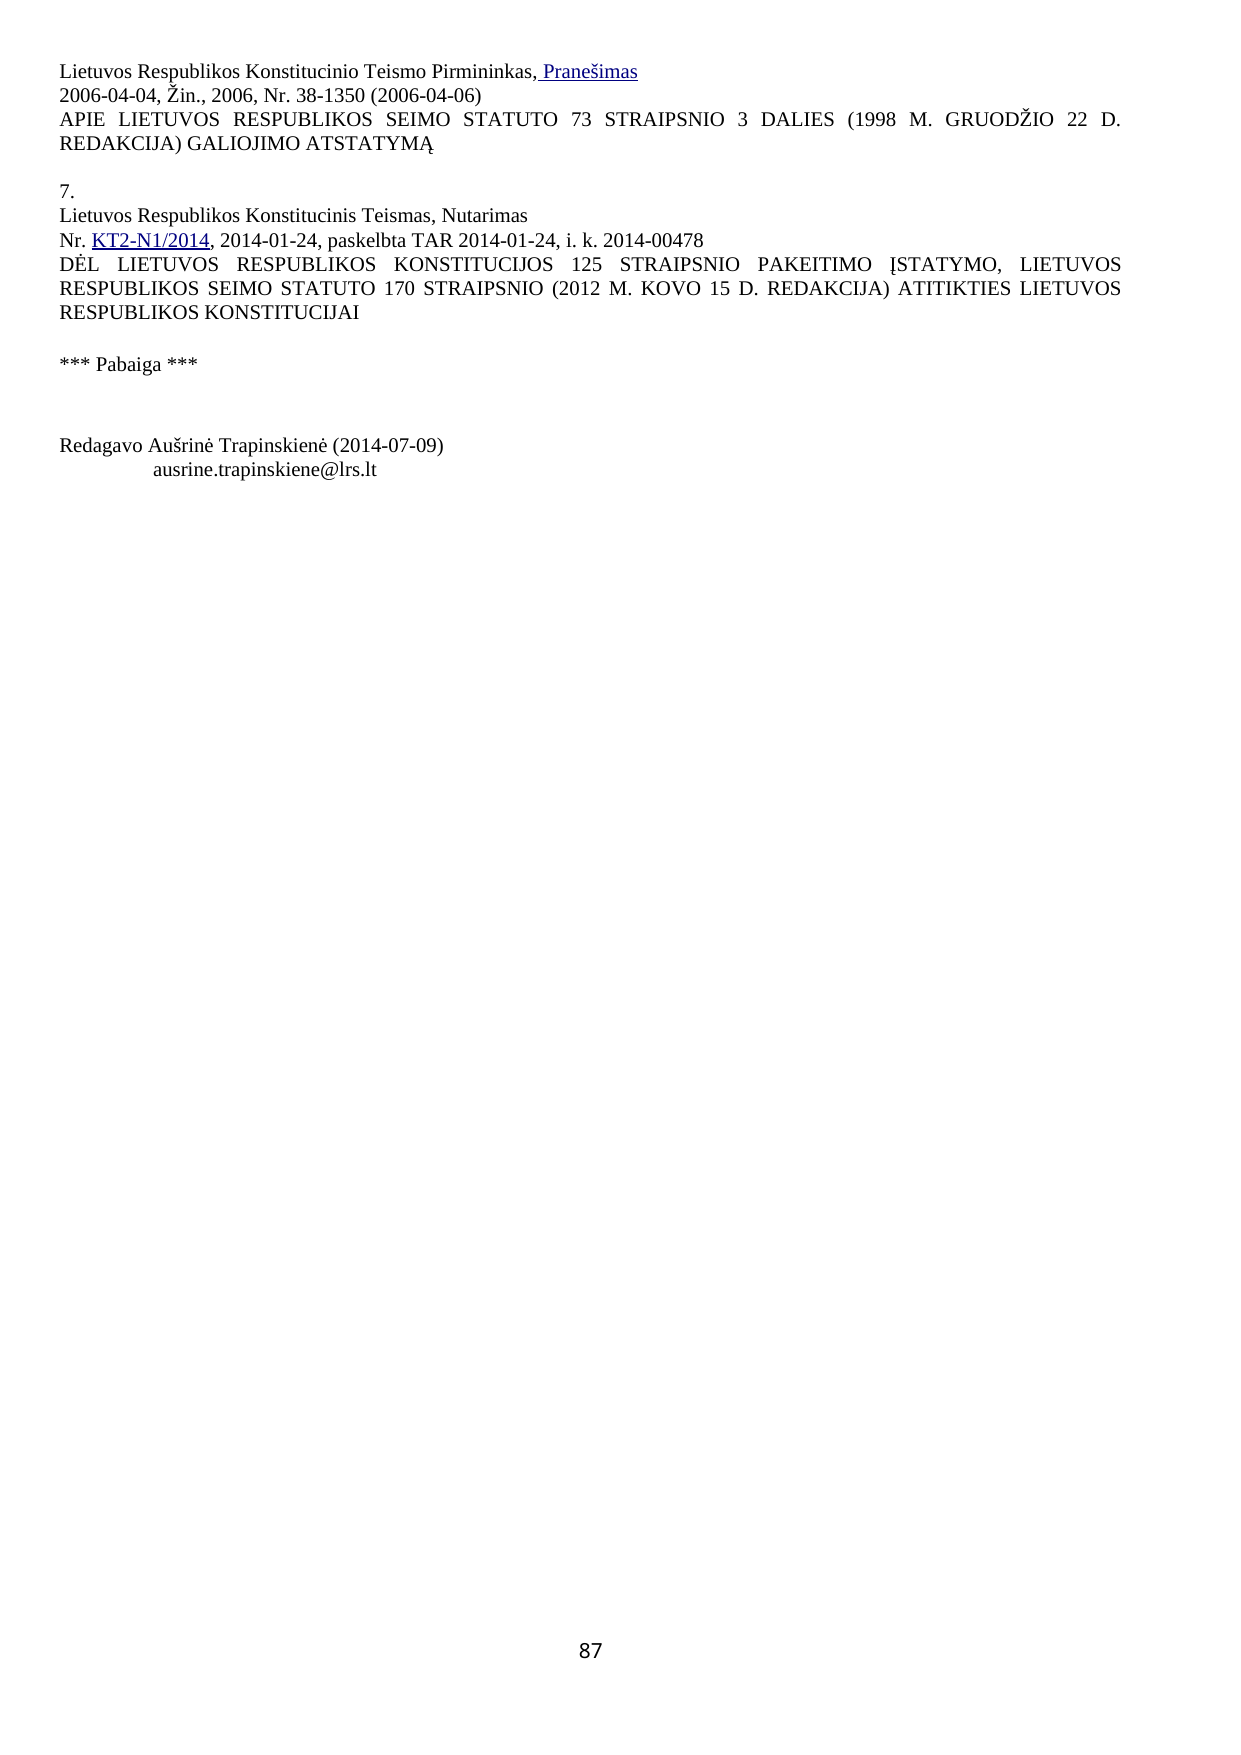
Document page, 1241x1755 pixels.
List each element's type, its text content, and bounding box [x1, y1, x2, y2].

text APIE LIETUVOS RESPUBLIKOS SEIMO STATUTO 73 STRAIPSNIO 3 DALIES (1998 M. GRUODŽIO 22 D. REDAKCIJA) GALIOJIMO ATSTATYMĄ [59, 107, 1122, 155]
text *** Pabaiga *** [59, 352, 1122, 376]
text Redagavo Aušrinė Trapinskienė (2014-07-09) [59, 433, 1122, 457]
text DĖL LIETUVOS RESPUBLIKOS KONSTITUCIJOS 125 STRAIPSNIO PAKEITIMO ĮSTATYMO, LIETUVOS RESPUBLIKOS SEIMO STATUTO 170 STRAIPSNIO (2012 M. KOVO 15 D. REDAKCIJA) ATITIKTIES LIETUVOS RESPUBLIKOS KONSTITUCIJAI [59, 252, 1122, 324]
text 2006-04-04, Žin., 2006, Nr. 38-1350 (2006-04-06) [59, 83, 1122, 107]
text Lietuvos Respublikos Konstitucinis Teismas, Nutarimas [59, 203, 1122, 227]
text Nr. KT2-N1/2014, 2014-01-24, paskelbta TAR 2014-01-24, i. k. 2014-00478 [59, 227, 1122, 252]
text Lietuvos Respublikos Konstitucinio Teismo Pirmininkas, Pranešimas [59, 59, 1122, 83]
text ausrine.trapinskiene@lrs.lt [59, 457, 1122, 481]
text 7. [59, 179, 1122, 203]
